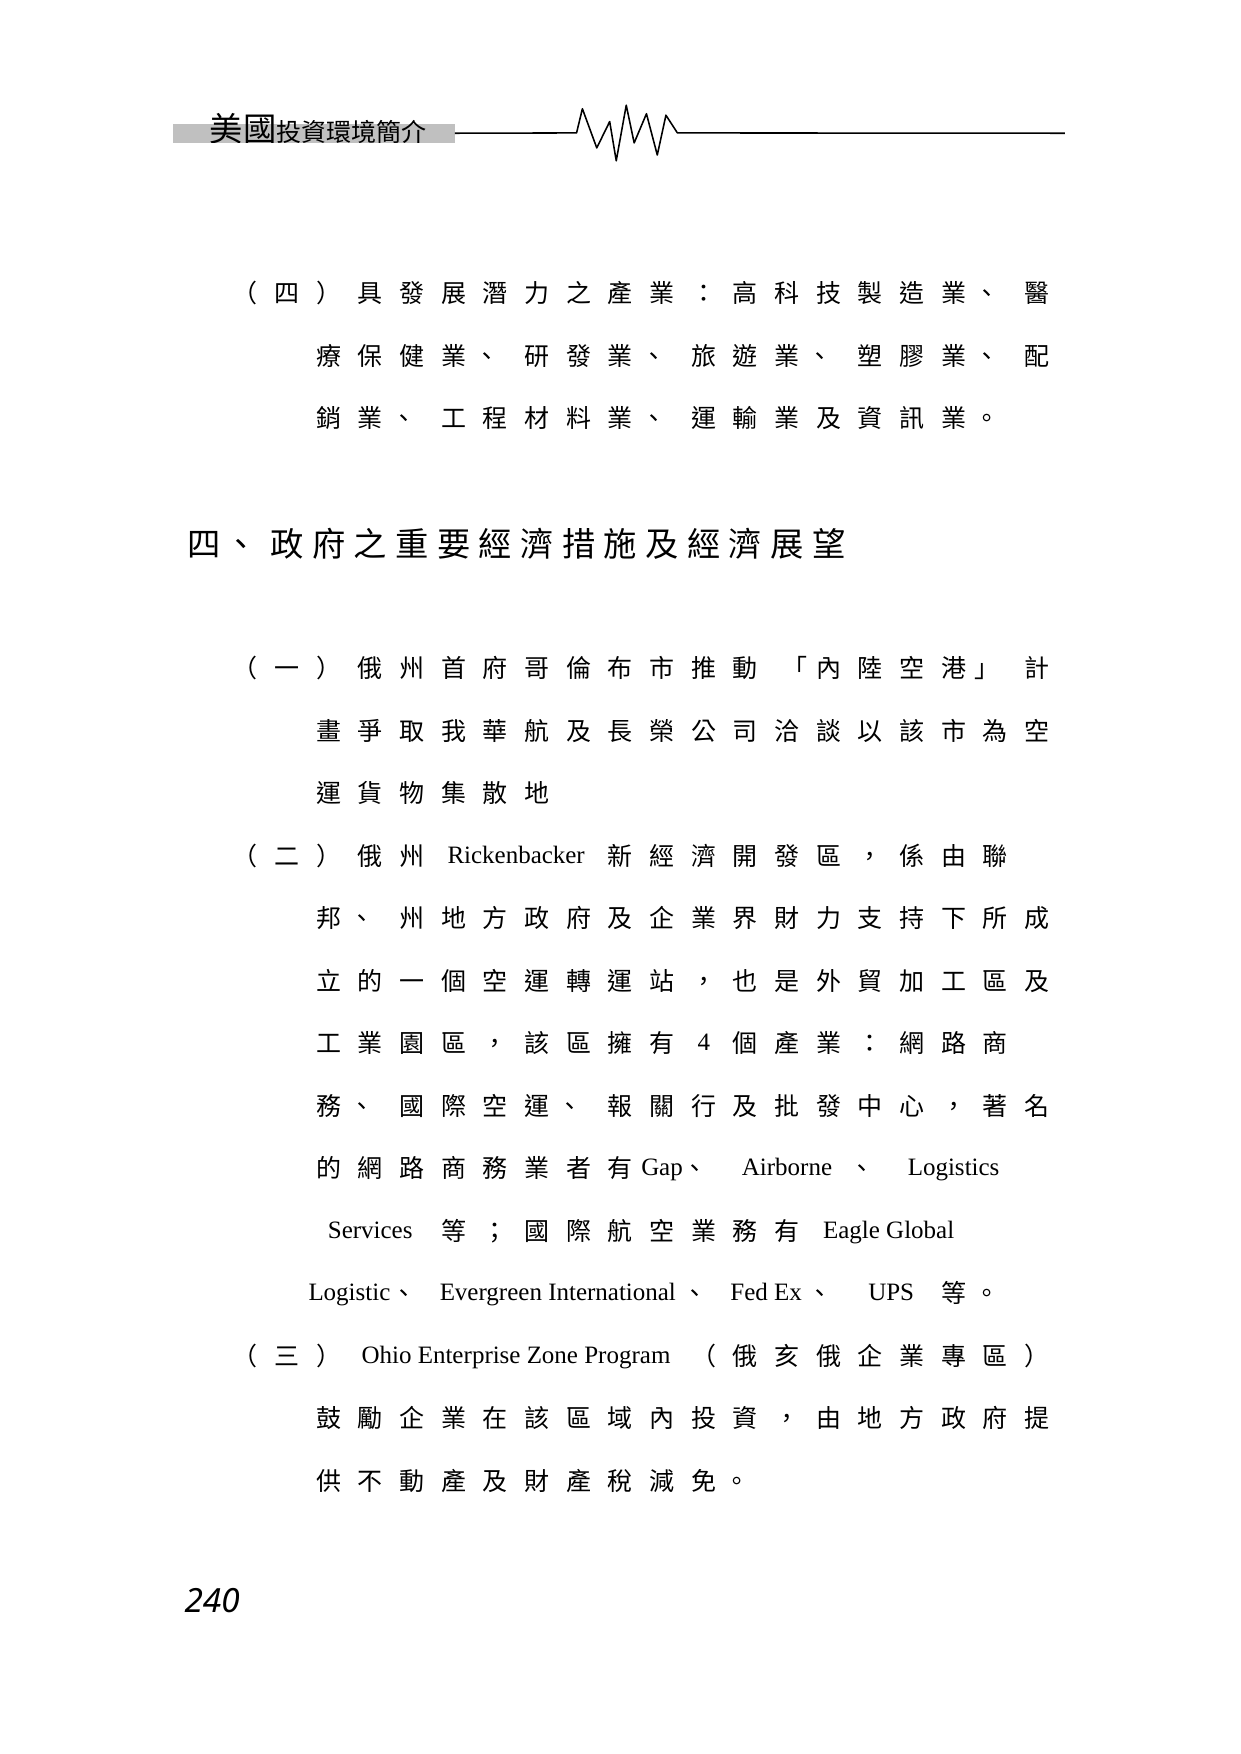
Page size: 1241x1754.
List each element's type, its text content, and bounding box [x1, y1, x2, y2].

text （一）俄州首府哥倫布市推動「內陸空港」計畫爭取我華航及長榮公司洽談以該市為空運貨物集散地 [207, 625, 1058, 813]
text （四）具發展潛力之產業：高科技製造業、醫療保健業、研發業、旅遊業、塑膠業、配銷業、工程材料業、運輸業及資訊業。 [207, 250, 1058, 438]
text （三）Ohio Enterprise Zone Program（俄亥俄企業專區）鼓勵企業在該區域內投資，由地方政府提供不動產及財產稅減免。 [207, 1313, 1058, 1500]
text （二）俄州Rickenbacker新經濟開發區，係由聯邦、州地方政府及企業界財力支持下所成立的一個空運轉運站，也是外貿加工區及工業園區，該區擁有4個產業：網路商務、國際空運、報關行及批發中心，著名的網路商務業者有Gap、Airborne、Logistics Services等；國際航空業務有Eagle Global Logistic、Evergreen International、Fed Ex、UPS等。 [207, 813, 1058, 1313]
text 四、政府之重要經濟措施及經濟展望 [183, 500, 1058, 563]
